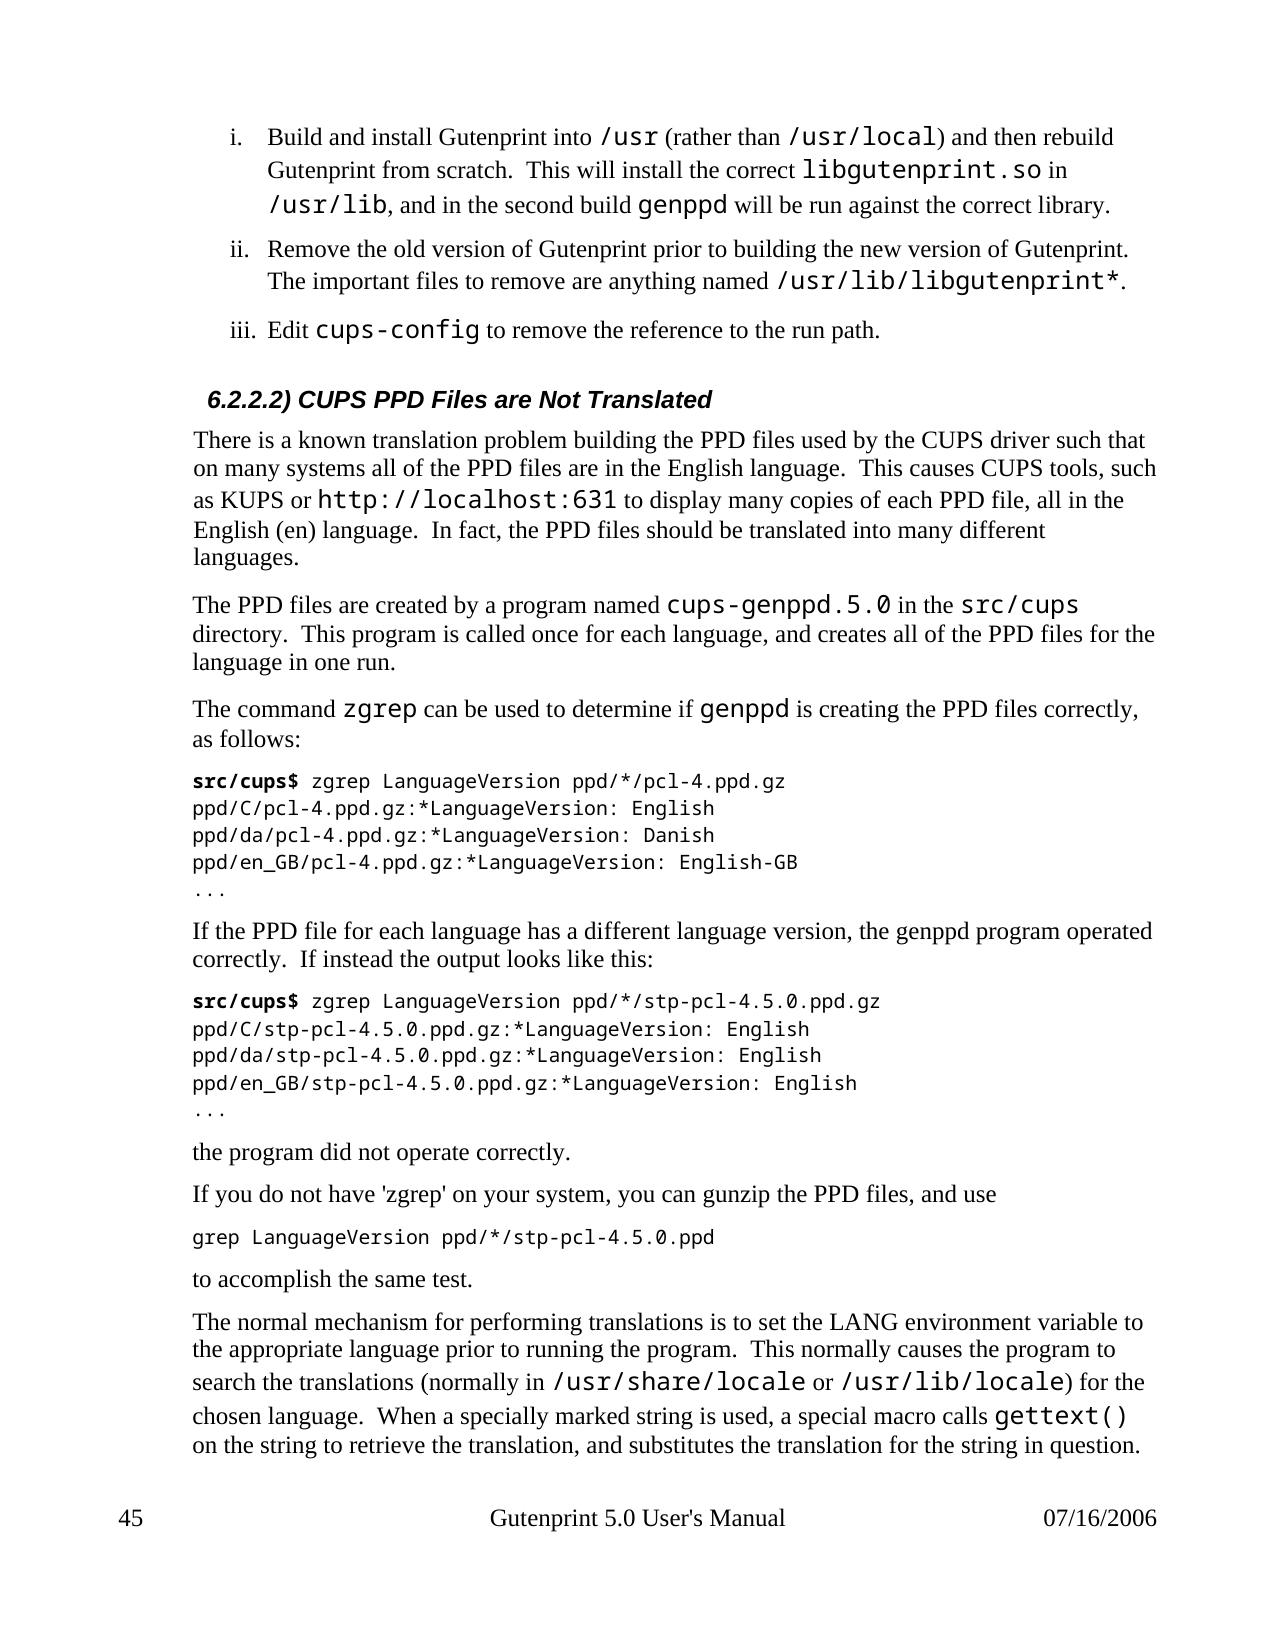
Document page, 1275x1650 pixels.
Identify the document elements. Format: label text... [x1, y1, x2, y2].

text If you do not have 'zgrep' on your system, you can gunzip the PPD files, and use [192, 1180, 1157, 1208]
text grep LanguageVersion ppd/*/stp-pcl-4.5.0.ppd [192, 1223, 1157, 1250]
list Edit cups-config to remove the reference to the run path. [229, 312, 1157, 346]
list Build and install Gutenprint into /usr (rather than /usr/local) and then rebuild Gutenprint from scratch. This will install the correct libgutenprint.so in /usr/lib, and in the second build genppd will be run against the correct library. [229, 118, 1157, 220]
text src/cups$ zgrep LanguageVersion ppd/*/stp-pcl-4.5.0.ppd.gz ppd/C/stp-pcl-4.5.0.ppd.gz:*LanguageVersion: English ppd/da/stp-pcl-4.5.0.ppd.gz:*LanguageVersion: English ppd/en_GB/stp-pcl-4.5.0.ppd.gz:*LanguageVersion: English ... [192, 988, 1157, 1123]
text The command zgrep can be used to determine if genppd is creating the PPD files correctly, as follows: [192, 691, 1157, 752]
text to accomplish the same test. [192, 1265, 1157, 1293]
text src/cups$ zgrep LanguageVersion ppd/*/pcl-4.ppd.gz ppd/C/pcl-4.ppd.gz:*LanguageVersion: English ppd/da/pcl-4.ppd.gz:*LanguageVersion: Danish ppd/en_GB/pcl-4.ppd.gz:*LanguageVersion: English-GB ... [192, 767, 1157, 902]
text the program did not operate correctly. [192, 1138, 1157, 1165]
text The normal mechanism for performing translations is to set the LANG environment variable to the appropriate language prior to running the program. This normally causes the program to search the translations (normally in /usr/share/locale or /usr/lib/locale) for the chosen language. When a specially marked string is used, a special macro calls gettext() on the string to retrieve the translation, and substitutes the translation for the string in question. [192, 1308, 1157, 1459]
list There is a known translation problem building the PPD files used by the CUPS driver such that on many systems all of the PPD files are in the English language. This causes CUPS tools, such as KUPS or http://localhost:631 to display many copies of each PPD file, all in the English (en) language. In fact, the PPD files should be translated into many different languages. [156, 426, 1157, 571]
subtitle CUPS PPD Files are Not Translated [207, 386, 1157, 414]
list Remove the old version of Gutenprint prior to building the new version of Gutenprint. The important files to remove are anything named /usr/lib/libgutenprint*. [229, 235, 1157, 297]
text If the PPD file for each language has a different language version, the genppd program operated correctly. If instead the output looks like this: [192, 917, 1157, 973]
text The PPD files are created by a program named cups-genppd.5.0 in the src/cups directory. This program is called once for each language, and creates all of the PPD files for the language in one run. [192, 586, 1157, 676]
